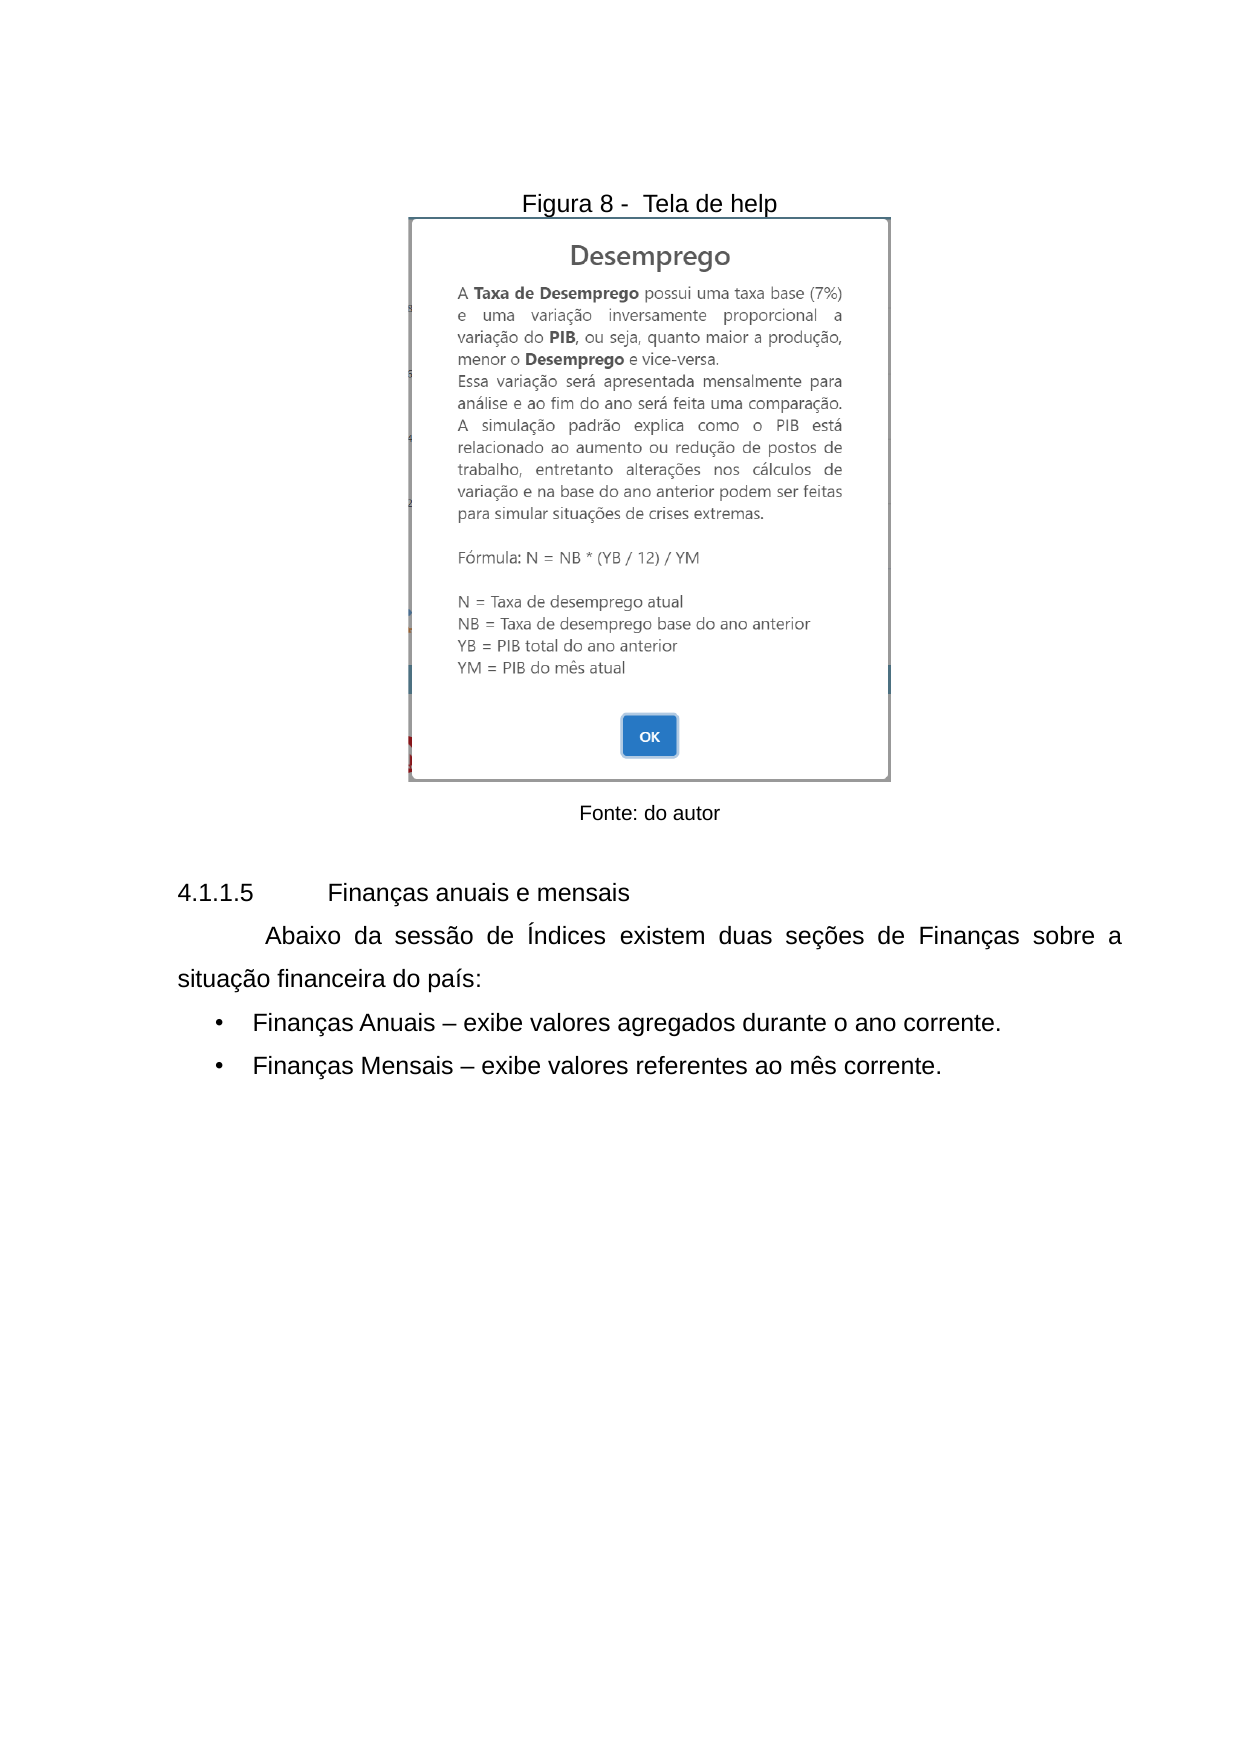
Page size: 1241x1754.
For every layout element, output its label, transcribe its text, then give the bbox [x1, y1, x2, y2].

text Figura 8 - Tela de help [396, 189, 904, 218]
text Abaixo da sessão de Índices existem duas seções de Finanças sobre a situação financeira do país: [177, 921, 1122, 993]
subtitle Finanças anuais e mensais [177, 878, 1122, 907]
list Finanças Mensais – exibe valores referentes ao mês corrente. [215, 1051, 1122, 1080]
text Fonte: do autor [177, 177, 1122, 825]
list Finanças Anuais – exibe valores agregados durante o ano corrente. [215, 1008, 1122, 1036]
picture [408, 217, 891, 782]
